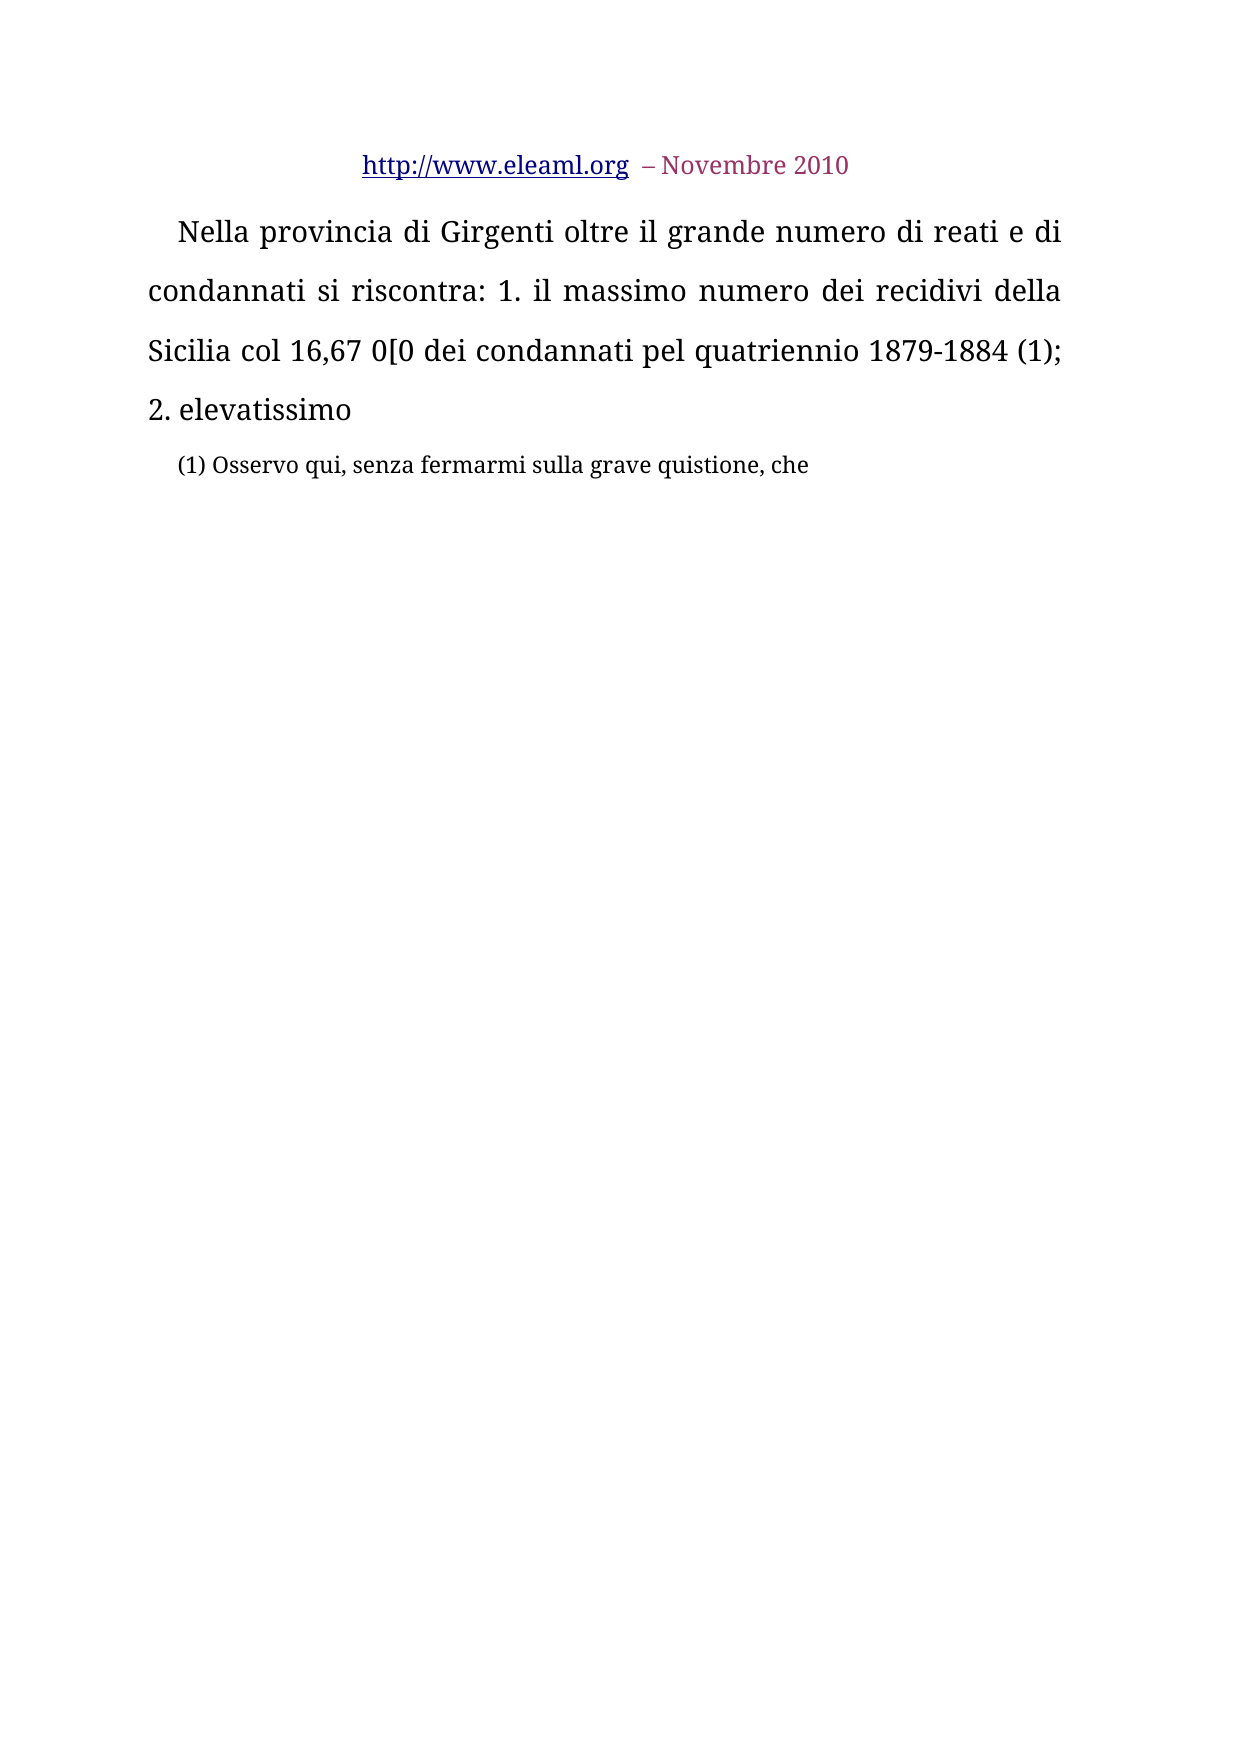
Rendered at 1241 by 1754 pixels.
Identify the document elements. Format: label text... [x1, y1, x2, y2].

text Nella provincia di Girgenti oltre il grande numero di reati e di condannati si riscontra: 1. il massimo numero dei recidivi della Sicilia col 16,67 0[0 dei condannati pel quatriennio 1879-1884 (1); 2. elevatissimo [148, 211, 1063, 429]
text (1) Osservo qui, senza fermarmi sulla grave quistione, che [148, 449, 1063, 480]
